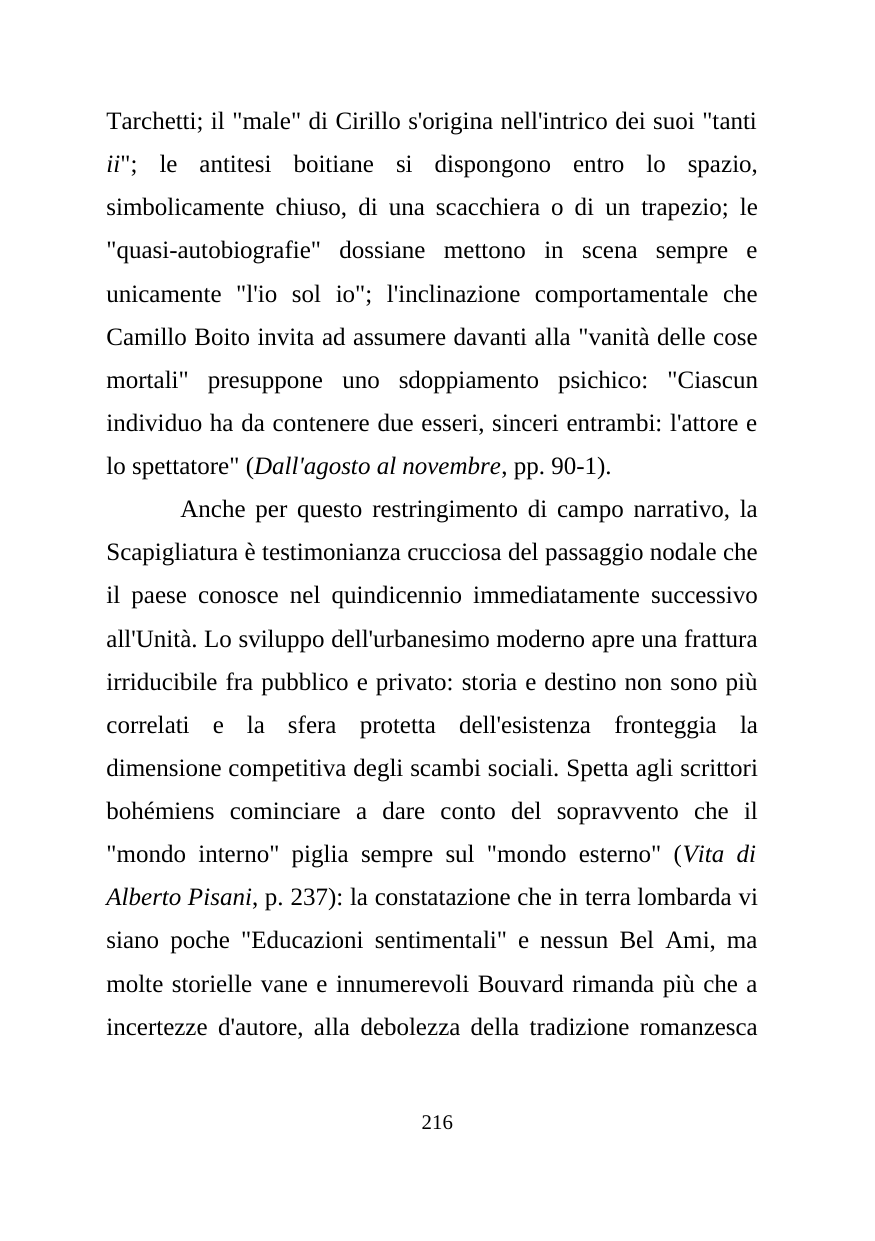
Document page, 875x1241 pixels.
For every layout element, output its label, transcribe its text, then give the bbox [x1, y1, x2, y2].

text Tarchetti; il "male" di Cirillo s'origina nell'intrico dei suoi "tanti ii"; le antitesi boitiane si dispongono entro lo spazio, simbolicamente chiuso, di una scacchiera o di un trapezio; le "quasi-autobiografie" dossiane mettono in scena sempre e unicamente "l'io sol io"; l'inclinazione comportamentale che Camillo Boito invita ad assumere davanti alla "vanità delle cose mortali" presuppone uno sdoppiamento psichico: "Ciascun individuo ha da contenere due esseri, sinceri entrambi: l'attore e lo spettatore" (Dall'agosto al novembre, pp. 90-1). [106, 106, 758, 480]
text Anche per questo restringimento di campo narrativo, la Scapigliatura è testimonianza crucciosa del passaggio nodale che il paese conosce nel quindicennio immediatamente successivo all'Unità. Lo sviluppo dell'urbanesimo moderno apre una frattura irriducibile fra pubblico e privato: storia e destino non sono più correlati e la sfera protetta dell'esistenza fronteggia la dimensione competitiva degli scambi sociali. Spetta agli scrittori bohémiens cominciare a dare conto del sopravvento che il "mondo interno" piglia sempre sul "mondo esterno" (Vita di Alberto Pisani, p. 237): la constatazione che in terra lombarda vi siano poche "Educazioni sentimentali" e nessun Bel Ami, ma molte storielle vane e innumerevoli Bouvard rimanda più che a incertezze d'autore, alla debolezza della tradizione romanzesca [106, 494, 758, 1041]
